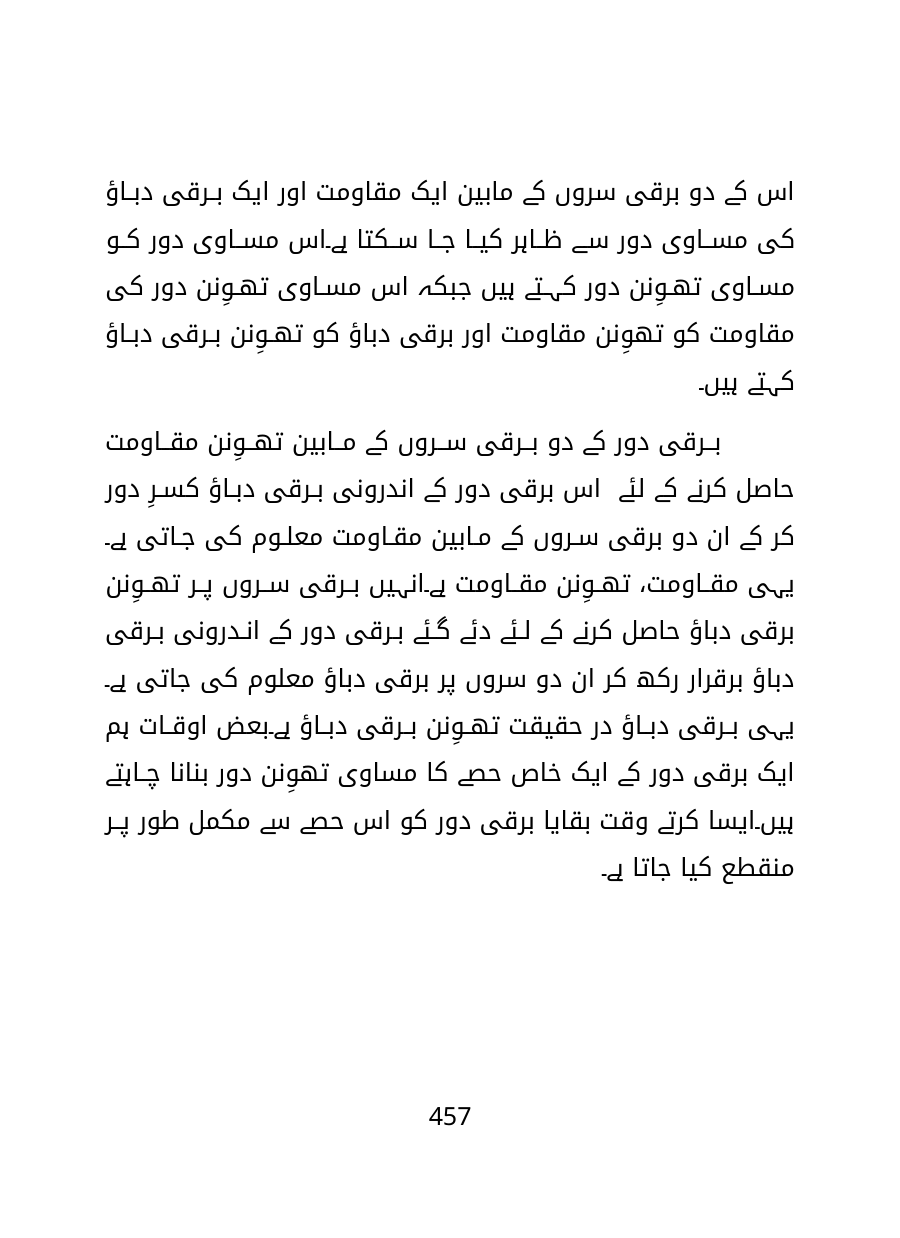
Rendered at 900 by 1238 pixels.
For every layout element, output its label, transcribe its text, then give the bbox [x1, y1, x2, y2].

text اس کے دو برقی سروں کے مابین ایک مقاومت اور ایک برقی دباؤ کی مساوی دور سے ظاہر کیا جا سکتا ہے۔اس مساوی دور کو مساوی تھوِنن دور کہتے ہیں جبکہ اس مساوی تھوِنن دور کی مقاومت کو تھوِنن مقاومت اور برقی دباؤ کو تھوِنن برقی دباؤ کہتے ہیں۔ [105, 168, 795, 406]
text برقی دور کے دو برقی سروں کے مابین تھوِنن مقاومت حاصل کرنے کے لئے اس برقی دور کے اندرونی برقی دباؤ کسرِ دور کر کے ان دو برقی سروں کے مابین مقاومت معلوم کی جاتی ہے۔یہی مقاومت، تھوِنن مقاومت ہے۔انہیں برقی سروں پر تھوِنن برقی دباؤ حاصل کرنے کے لئے دئے گئے برقی دور کے اندرونی برقی دباؤ برقرار رکھ کر ان دو سروں پر برقی دباؤ معلوم کی جاتی ہے۔ یہی برقی دباؤ در حقیقت تھوِنن برقی دباؤ ہے۔بعض اوقات ہم ایک برقی دور کے ایک خاص حصے کا مساوی تھوِنن دور بنانا چاہتے ہیں۔ایسا کرتے وقت بقایا برقی دور کو اس حصے سے مکمل طور پر منقطع کیا جاتا ہے۔ [105, 418, 795, 892]
